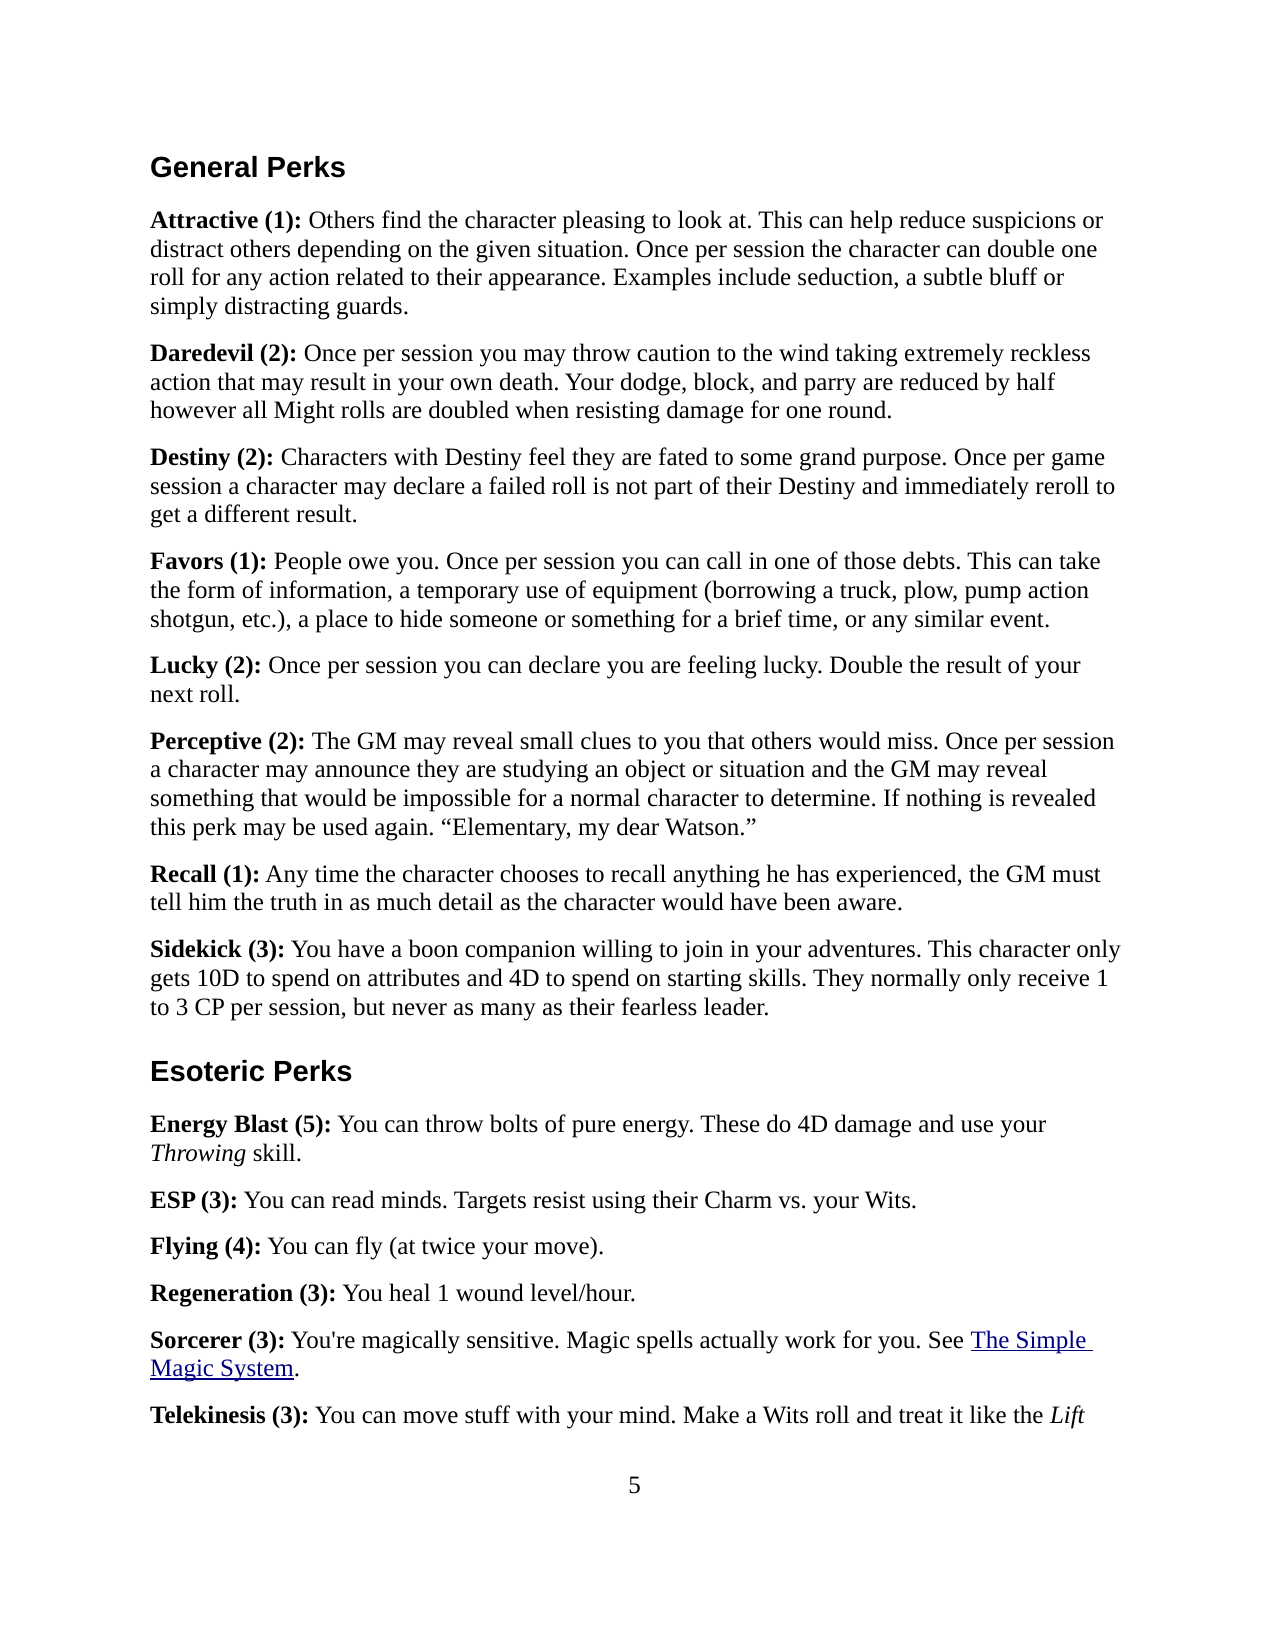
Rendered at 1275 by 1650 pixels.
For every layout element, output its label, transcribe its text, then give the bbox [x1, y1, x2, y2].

text Telekinesis (3): You can move stuff with your mind. Make a Wits roll and treat it like the Lift [150, 1400, 1125, 1429]
text Energy Blast (5): You can throw bolts of pure energy. These do 4D damage and use your Throwing skill. [150, 1109, 1125, 1167]
text Sidekick (3): You have a boon companion willing to join in your adventures. This character only gets 10D to spend on attributes and 4D to spend on starting skills. They normally only receive 1 to 3 CP per session, but never as many as their fearless leader. [150, 934, 1125, 1020]
subtitle General Perks [150, 150, 1125, 183]
text Regeneration (3): You heal 1 wound level/hour. [150, 1278, 1125, 1307]
text Daredevil (2): Once per session you may throw caution to the wind taking extremely reckless action that may result in your own death. Your dodge, block, and parry are reduced by half however all Might rolls are doubled when resisting damage for one round. [150, 338, 1125, 424]
text Flying (4): You can fly (at twice your move). [150, 1231, 1125, 1260]
text Recall (1): Any time the character chooses to recall anything he has experienced, the GM must tell him the truth in as much detail as the character would have been aware. [150, 859, 1125, 916]
text Sorcerer (3): You're magically sensitive. Magic spells actually work for you. See The Simple Magic System. [150, 1325, 1125, 1382]
text Attractive (1): Others find the character pleasing to look at. This can help reduce suspicions or distract others depending on the given situation. Once per session the character can double one roll for any action related to their appearance. Examples include seduction, a subtle bluff or simply distracting guards. [150, 205, 1125, 320]
text Perceptive (2): The GM may reveal small clues to you that others would miss. Once per session a character may announce they are studying an object or situation and the GM may reveal something that would be impossible for a normal character to determine. If nothing is revealed this perk may be used again. “Elementary, my dear Watson.” [150, 726, 1125, 841]
subtitle Esoteric Perks [150, 1054, 1125, 1088]
text Destiny (2): Characters with Destiny feel they are fated to some grand purpose. Once per game session a character may declare a failed roll is not part of their Destiny and immediately reroll to get a different result. [150, 442, 1125, 528]
text ESP (3): You can read minds. Targets resist using their Charm vs. your Wits. [150, 1185, 1125, 1213]
text Lucky (2): Once per session you can declare you are feeling lucky. Double the result of your next roll. [150, 650, 1125, 708]
text Favors (1): People owe you. Once per session you can call in one of those debts. This can take the form of information, a temporary use of equipment (borrowing a truck, plow, pump action shotgun, etc.), a place to hide someone or something for a brief time, or any similar event. [150, 546, 1125, 632]
